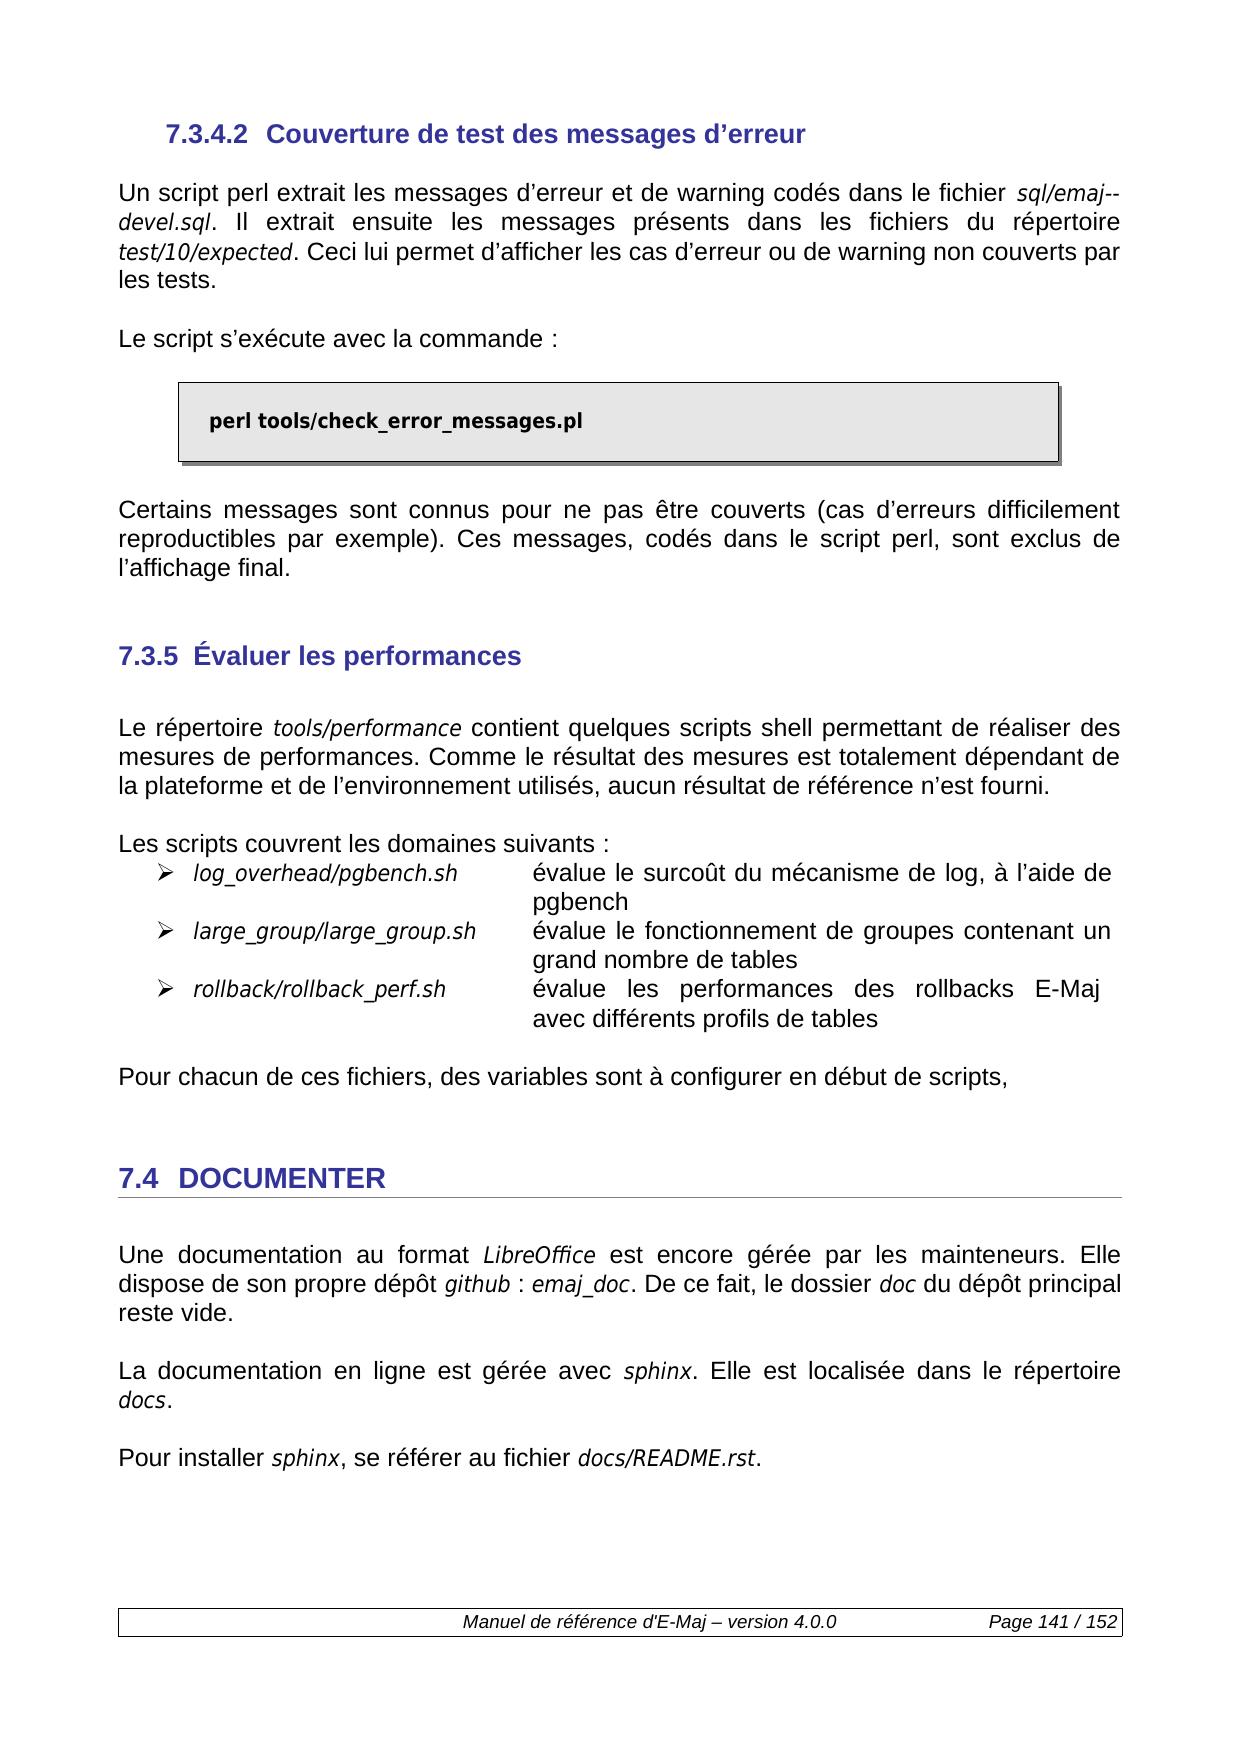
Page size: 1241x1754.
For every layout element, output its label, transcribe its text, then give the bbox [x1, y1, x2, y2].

list large_group/large_group.sh évalue le fonctionnement de groupes contenant un grand nombre de tables [156, 916, 1122, 974]
text Certains messages sont connus pour ne pas être couverts (cas d’erreurs difficilement reproductibles par exemple). Ces messages, codés dans le script perl, sont exclus de l’affichage final. [118, 495, 1122, 582]
text Pour chacun de ces fichiers, des variables sont à configurer en début de scripts, [118, 1062, 1122, 1091]
text Le script s’exécute avec la commande : [118, 323, 1122, 353]
text Les scripts couvrent les domaines suivants : [118, 829, 1122, 858]
list log_overhead/pgbench.sh évalue le surcoût du mécanisme de log, à l’aide de pgbench [156, 858, 1122, 916]
subtitle Documenter [118, 1161, 1122, 1197]
text perl tools/check_error_messages.pl [179, 406, 1058, 431]
text Un script perl extrait les messages d’erreur et de warning codés dans le fichier sql/emaj--devel.sql. Il extrait ensuite les messages présents dans les fichiers du répertoire test/10/expected. Ceci lui permet d’afficher les cas d’erreur ou de warning non couverts par les tests. [118, 178, 1122, 294]
text Le répertoire tools/performance contient quelques scripts shell permettant de réaliser des mesures de performances. Comme le résultat des mesures est totalement dépendant de la plateforme et de l’environnement utilisés, aucun résultat de référence n’est fourni. [118, 713, 1122, 800]
text Pour installer sphinx, se référer au fichier docs/README.rst. [118, 1443, 1122, 1472]
list rollback/rollback_perf.sh évalue les performances des rollbacks E-Maj avec différents profils de tables [156, 974, 1122, 1032]
text Une documentation au format LibreOffice est encore gérée par les mainteneurs. Elle dispose de son propre dépôt github : emaj_doc. De ce fait, le dossier doc du dépôt principal reste vide. [118, 1239, 1122, 1327]
subtitle Évaluer les performances [118, 640, 1122, 671]
text La documentation en ligne est gérée avec sphinx. Elle est localisée dans le répertoire docs. [118, 1356, 1122, 1414]
subtitle Couverture de test des messages d’erreur [165, 118, 1122, 149]
